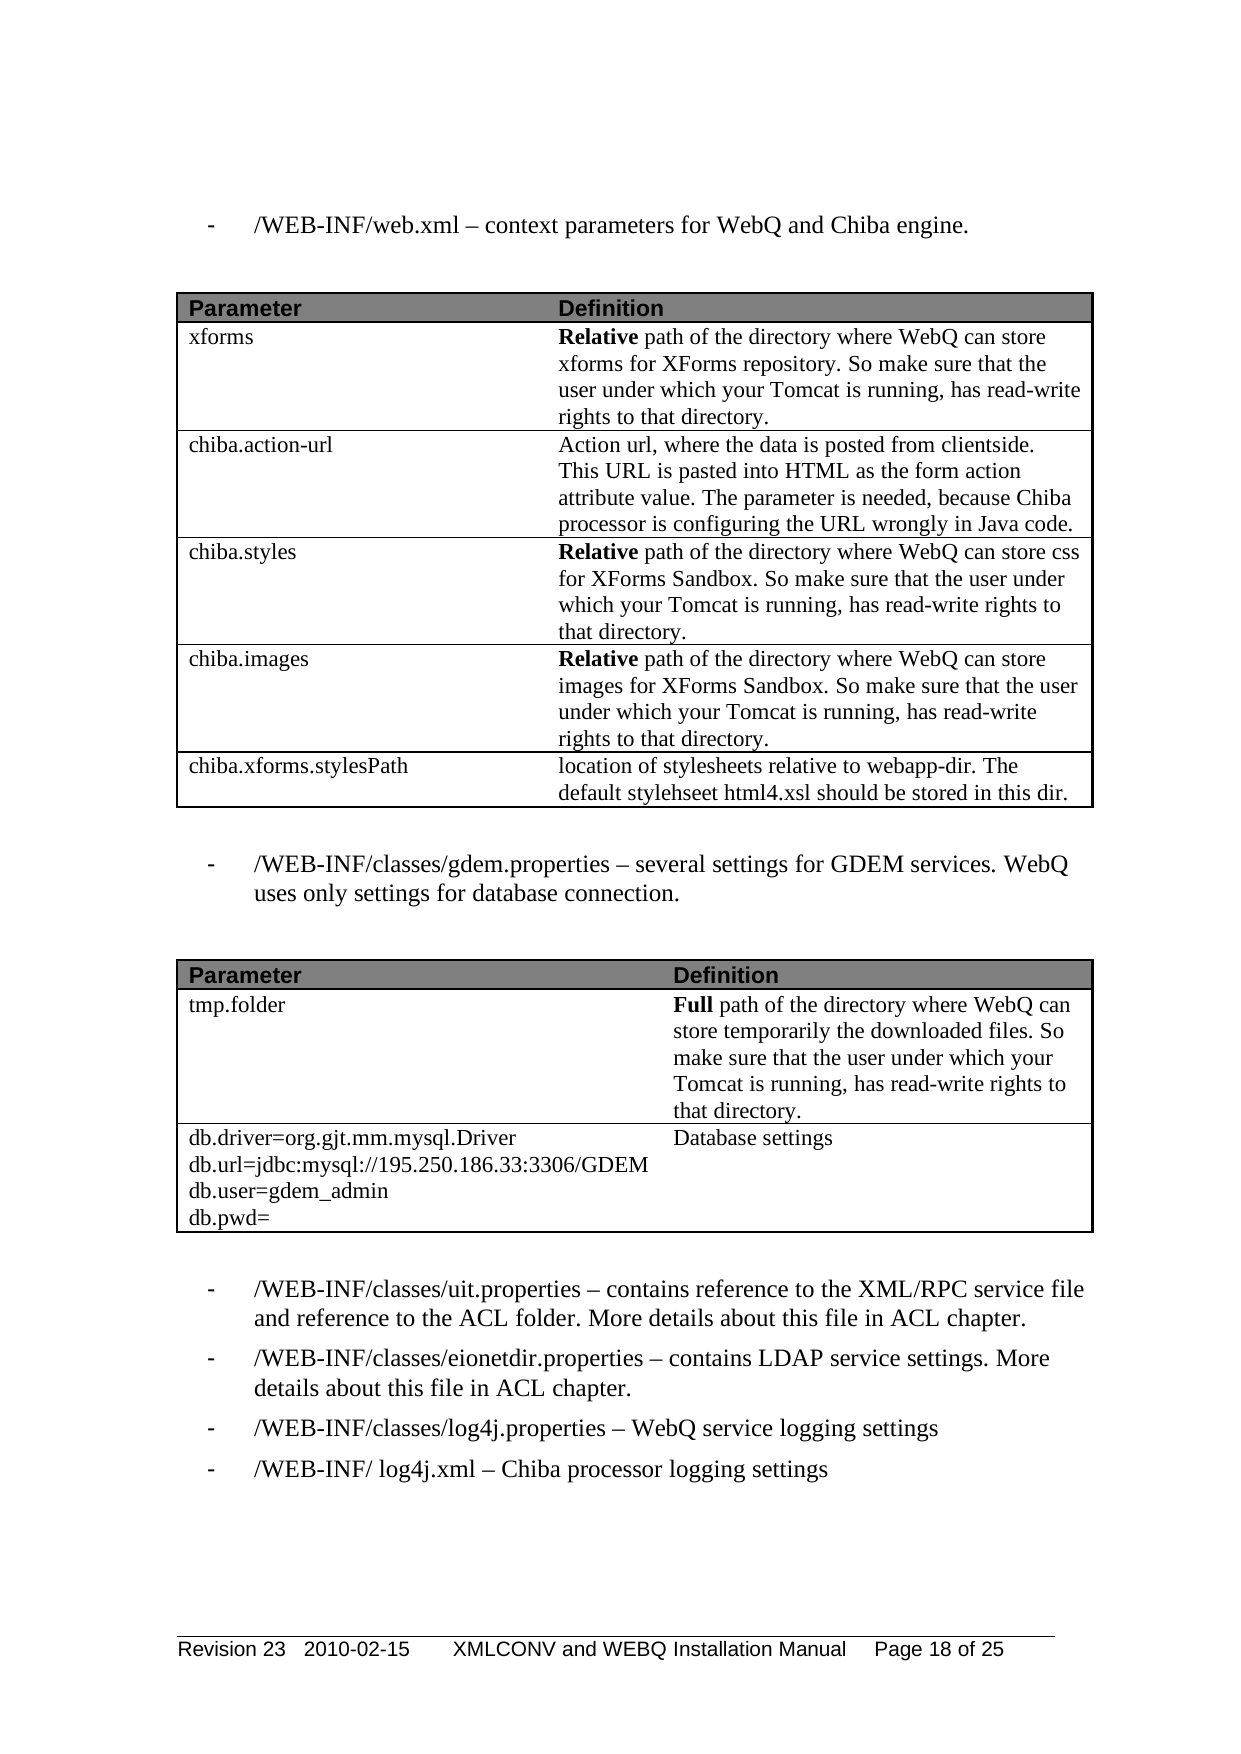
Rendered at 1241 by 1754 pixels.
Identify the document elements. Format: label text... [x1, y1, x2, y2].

list /WEB-INF/web.xml – context parameters for WebQ and Chiba engine. [207, 210, 1092, 239]
list /WEB-INF/classes/log4j.properties – WebQ service logging settings [207, 1413, 1092, 1442]
table_cell chiba.images [178, 645, 547, 751]
list /WEB-INF/ log4j.xml – Chiba processor logging settings [207, 1454, 1092, 1483]
list /WEB-INF/classes/eionetdir.properties – contains LDAP service settings. More details about this file in ACL chapter. [207, 1343, 1092, 1401]
table_cell chiba.action-url [178, 431, 547, 537]
table_cell Relative path of the directory where WebQ can store images for XForms Sandbox. So make sure that the user under which your Tomcat is running, has read-write rights to that directory. [547, 645, 1091, 751]
table_cell location of stylesheets relative to webapp-dir. The default stylehseet html4.xsl should be stored in this dir. [547, 753, 1091, 806]
table_header Definition [662, 961, 1091, 988]
list /WEB-INF/classes/gdem.properties – several settings for GDEM services. WebQ uses only settings for database connection. [207, 848, 1092, 907]
table_cell Full path of the directory where WebQ can store temporarily the downloaded files. So make sure that the user under which your Tomcat is running, has read-write rights to that directory. [662, 990, 1091, 1123]
list /WEB-INF/classes/uit.properties – contains reference to the XML/RPC service file and reference to the ACL folder. More details about this file in ACL chapter. [207, 1273, 1092, 1332]
table_cell Relative path of the directory where WebQ can store xforms for XForms repository. So make sure that the user under which your Tomcat is running, has read-write rights to that directory. [547, 323, 1091, 429]
table_cell Action url, where the data is posted from clientside. This URL is pasted into HTML as the form action attribute value. The parameter is needed, because Chiba processor is configuring the URL wrongly in Java code. [547, 431, 1091, 537]
table_header Parameter [178, 961, 662, 988]
table_cell chiba.styles [178, 538, 547, 644]
table_cell db.driver=org.gjt.mm.mysql.Driver db.url=jdbc:mysql://195.250.186.33:3306/GDEM db.user=gdem_admin db.pwd= [178, 1124, 662, 1231]
table_cell Relative path of the directory where WebQ can store css for XForms Sandbox. So make sure that the user under which your Tomcat is running, has read-write rights to that directory. [547, 538, 1091, 644]
table_cell tmp.folder [178, 990, 662, 1123]
table_cell Database settings [662, 1124, 1091, 1231]
table_cell xforms [178, 323, 547, 429]
table_header Parameter [178, 294, 547, 321]
table_cell chiba.xforms.stylesPath [178, 753, 547, 806]
table_header Definition [547, 294, 1091, 321]
